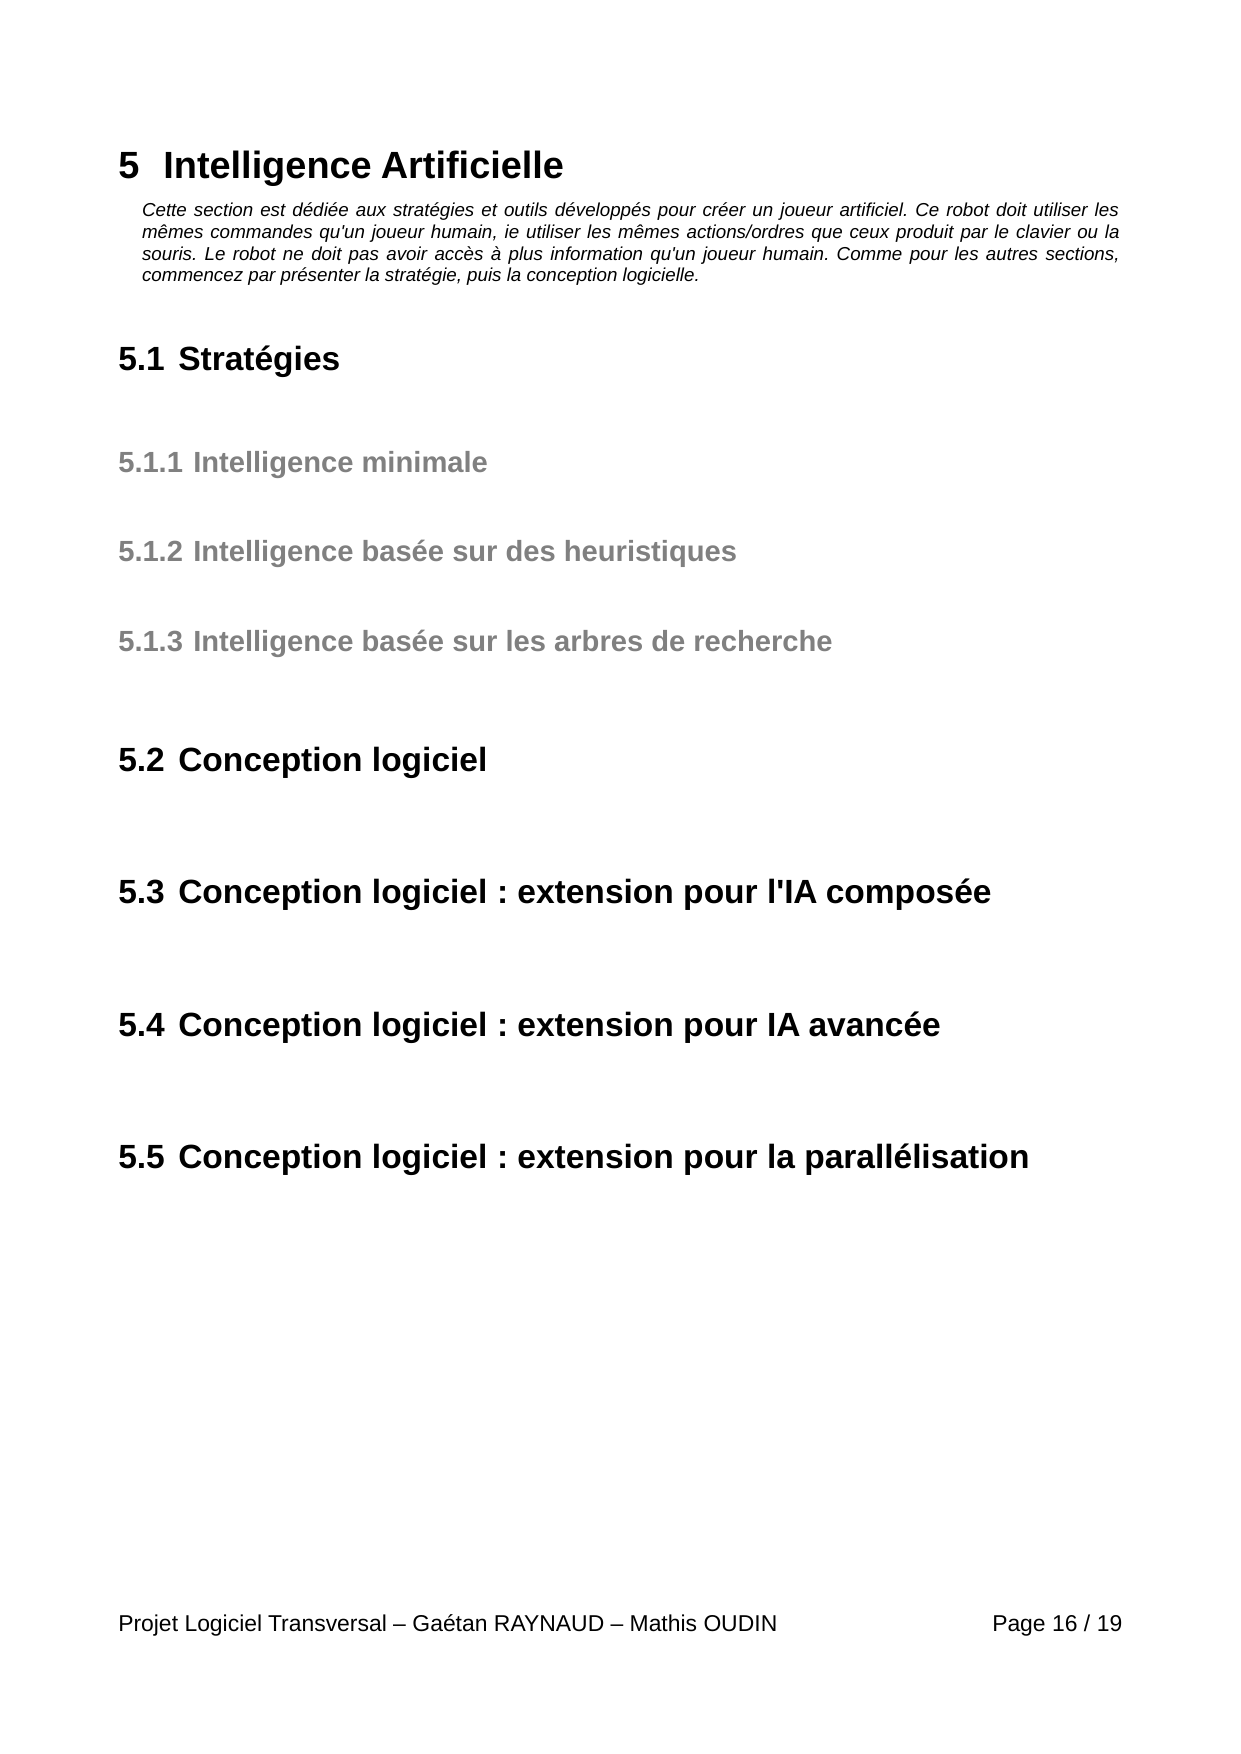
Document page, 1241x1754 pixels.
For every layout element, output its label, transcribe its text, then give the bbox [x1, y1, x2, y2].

subtitle Conception logiciel [118, 740, 1122, 778]
subtitle Intelligence basée sur les arbres de recherche [118, 624, 1122, 657]
subtitle Intelligence minimale [118, 445, 1122, 478]
text Cette section est dédiée aux stratégies et outils développés pour créer un joueur artificiel. Ce robot doit utiliser les mêmes commandes qu'un joueur humain, ie utiliser les mêmes actions/ordres que ceux produit par le clavier ou la souris. Le robot ne doit pas avoir accès à plus information qu'un joueur humain. Comme pour les autres sections, commencez par présenter la stratégie, puis la conception logicielle. [142, 199, 1122, 286]
subtitle Stratégies [118, 339, 1122, 378]
subtitle Conception logiciel : extension pour l'IA composée [118, 872, 1122, 911]
subtitle Conception logiciel : extension pour la parallélisation [118, 1137, 1122, 1176]
subtitle Intelligence basée sur des heuristiques [118, 534, 1122, 568]
subtitle Intelligence Artificielle [118, 143, 1122, 187]
subtitle Conception logiciel : extension pour IA avancée [118, 1004, 1122, 1043]
